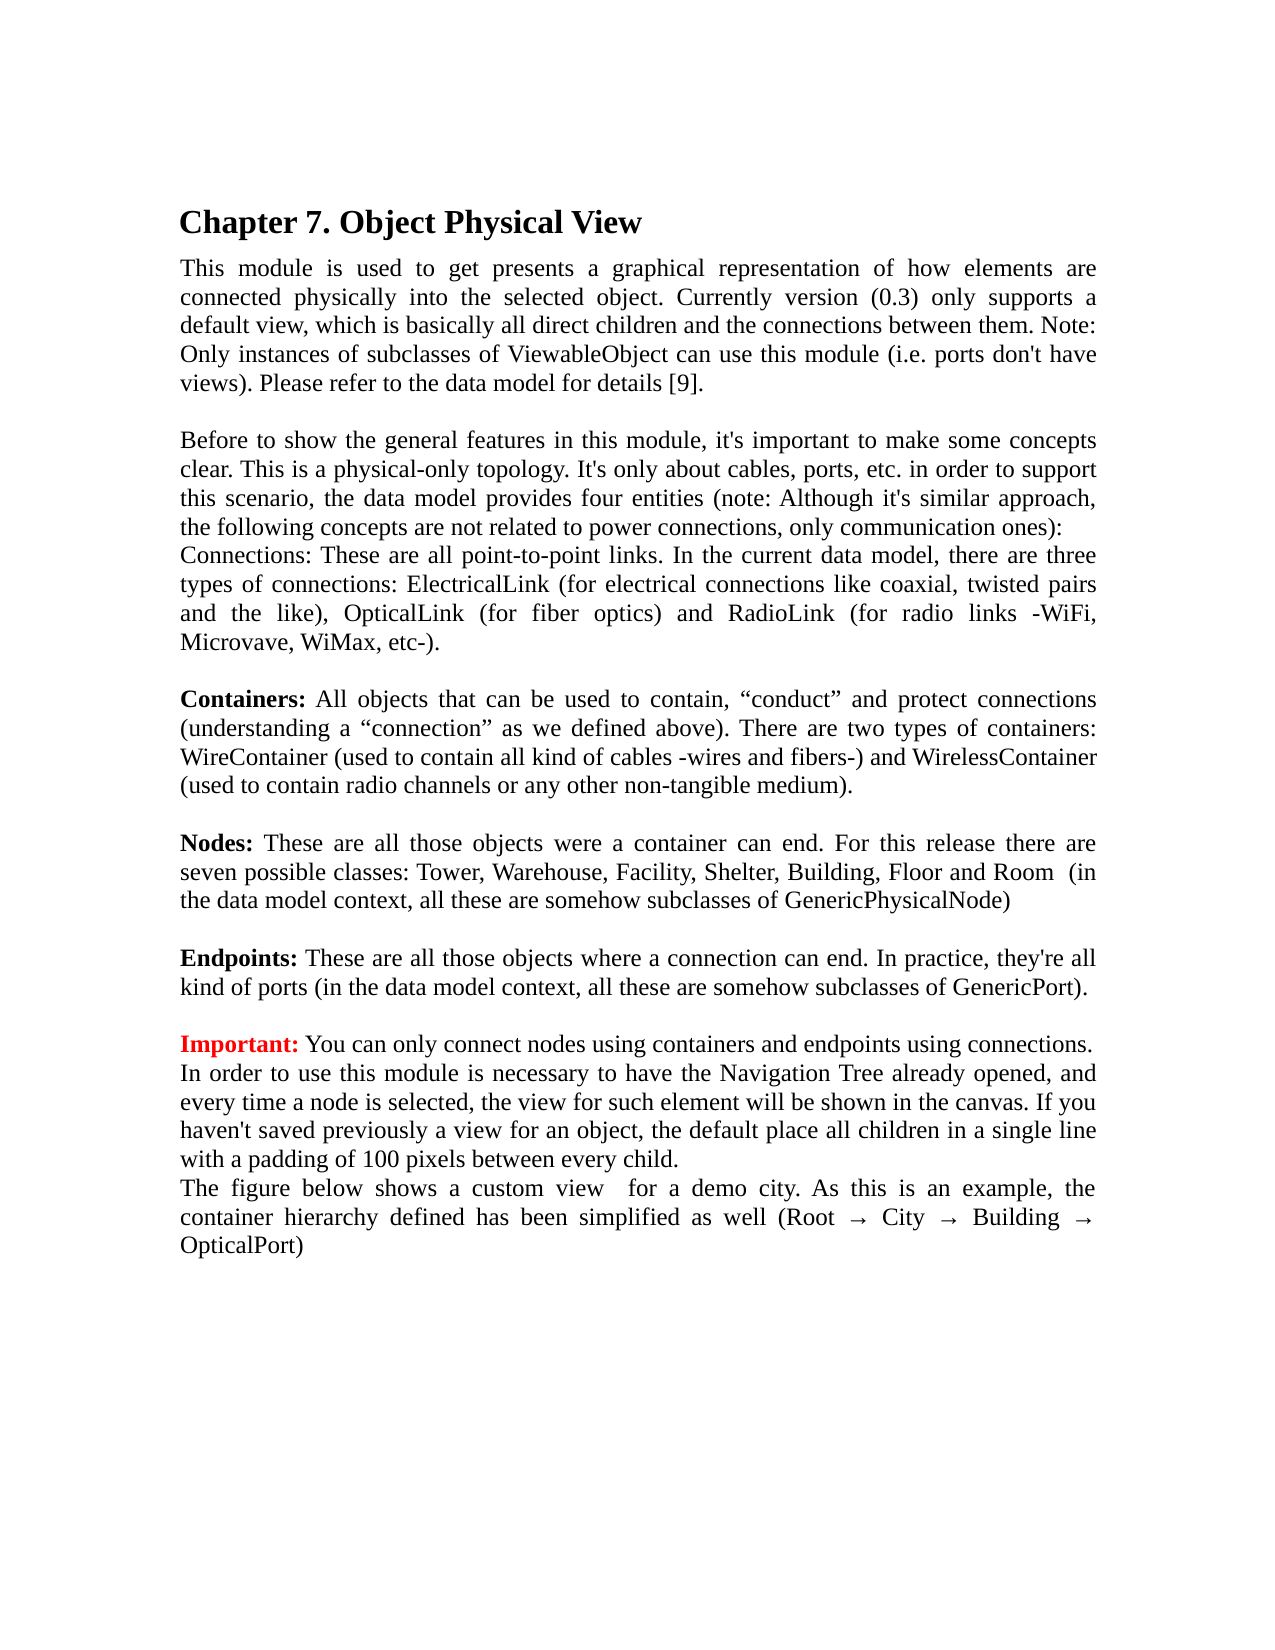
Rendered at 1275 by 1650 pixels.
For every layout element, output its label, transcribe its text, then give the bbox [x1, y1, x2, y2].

text Nodes: These are all those objects were a container can end. For this release there are seven possible classes: Tower, Warehouse, Facility, Shelter, Building, Floor and Room (in the data model context, all these are somehow subclasses of GenericPhysicalNode) [180, 828, 1098, 914]
text This module is used to get presents a graphical representation of how elements are connected physically into the selected object. Currently version (0.3) only supports a default view, which is basically all direct children and the connections between them. Note: Only instances of subclasses of ViewableObject can use this module (i.e. ports don't have views). Please refer to the data model for details [9]. [180, 253, 1098, 397]
text Endpoints: These are all those objects where a connection can end. In practice, they're all kind of ports (in the data model context, all these are somehow subclasses of GenericPort). [180, 943, 1098, 1001]
text In order to use this module is necessary to have the Navigation Tree already opened, and every time a node is selected, the view for such element will be shown in the canvas. If you haven't saved previously a view for an object, the default place all children in a single line with a padding of 100 pixels between every child. [180, 1058, 1098, 1173]
text Connections: These are all point-to-point links. In the current data model, there are three types of connections: ElectricalLink (for electrical connections like coaxial, twisted pairs and the like), OpticalLink (for fiber optics) and RadioLink (for radio links -WiFi, Microvave, WiMax, etc-). [180, 541, 1098, 656]
text The figure below shows a custom view for a demo city. As this is an example, the container hierarchy defined has been simplified as well (Root → City → Building → OpticalPort) [180, 1173, 1098, 1259]
title Object Physical View [178, 202, 1098, 241]
text Important: You can only connect nodes using containers and endpoints using connections. [180, 1029, 1098, 1058]
text Containers: All objects that can be used to contain, “conduct” and protect connections (understanding a “connection” as we defined above). There are two types of containers: WireContainer (used to contain all kind of cables -wires and fibers-) and WirelessContainer (used to contain radio channels or any other non-tangible medium). [180, 684, 1098, 799]
text Before to show the general features in this module, it's important to make some concepts clear. This is a physical-only topology. It's only about cables, ports, etc. in order to support this scenario, the data model provides four entities (note: Although it's similar approach, the following concepts are not related to power connections, only communication ones): [180, 426, 1098, 541]
